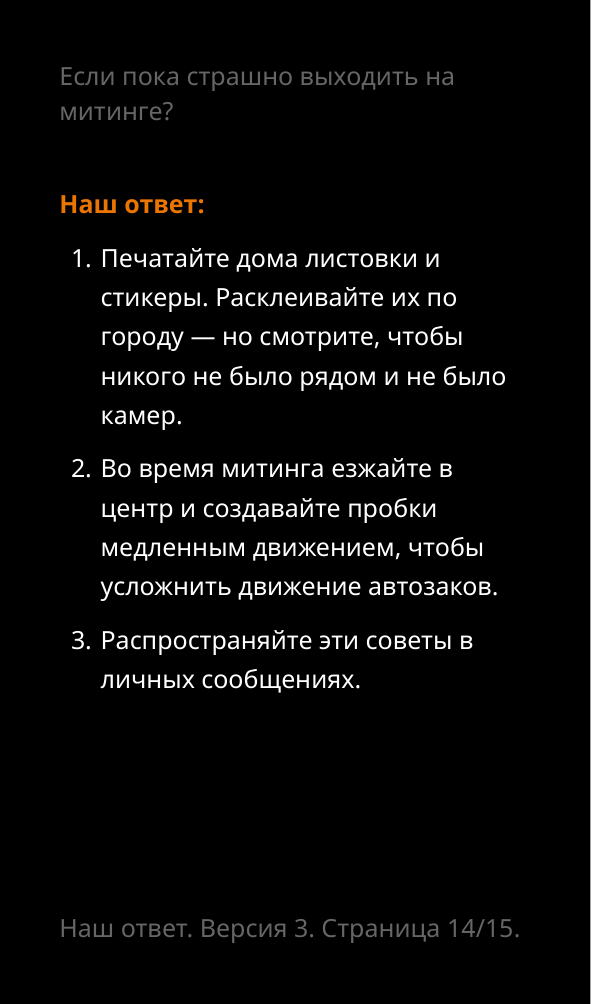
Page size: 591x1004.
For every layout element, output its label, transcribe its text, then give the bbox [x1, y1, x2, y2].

list Во время митинга езжайте в центр и создавайте пробки медленным движением, чтобы усложнить движение автозаков. [71, 451, 531, 603]
text Наш ответ: [59, 187, 531, 221]
subtitle Если пока страшно выходить на митинге? [59, 59, 531, 127]
list Печатайте дома листовки и стикеры. Расклеивайте их по городу — но смотрите, чтобы никого не было рядом и не было камер. [71, 241, 531, 431]
list Распространяйте эти советы в личных сообщениях. [71, 622, 531, 696]
